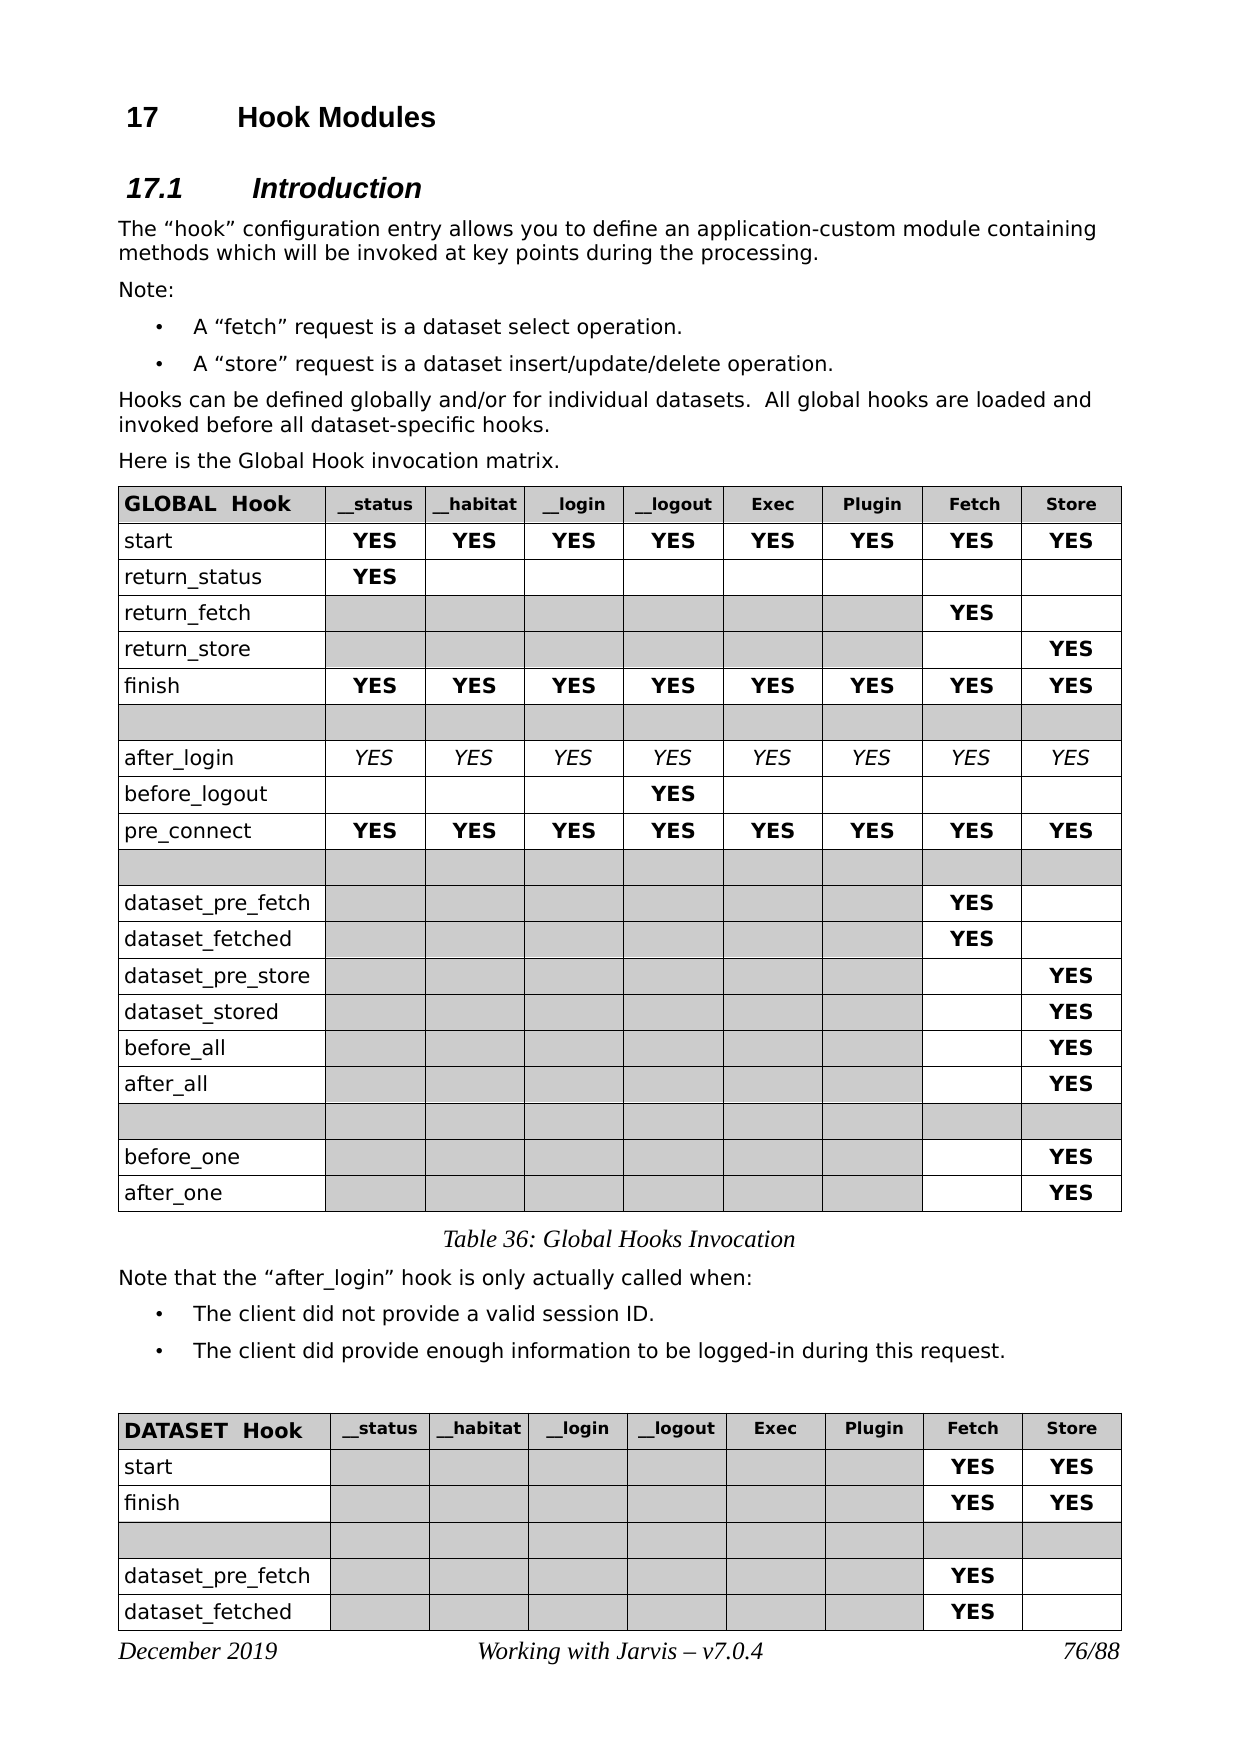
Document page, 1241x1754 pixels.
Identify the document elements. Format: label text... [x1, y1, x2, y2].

table_cell [724, 850, 822, 885]
table_header __login [525, 487, 623, 522]
table_cell [426, 1067, 524, 1102]
table_cell [326, 632, 425, 667]
table_cell [426, 596, 524, 631]
table_cell [1022, 850, 1121, 885]
table_cell [426, 922, 524, 957]
table_cell dataset_fetched [119, 922, 325, 957]
table_cell YES [923, 669, 1021, 704]
table_cell YES [326, 524, 425, 559]
table_cell after_login [119, 741, 325, 776]
list The client did not provide a valid session ID. [156, 1302, 1122, 1327]
table_header __status [331, 1414, 429, 1449]
table_cell [624, 1140, 723, 1175]
table_cell [724, 1140, 822, 1175]
table_cell [923, 560, 1021, 595]
table_cell YES [924, 1595, 1022, 1630]
table_cell [331, 1450, 429, 1485]
table_cell [525, 596, 623, 631]
table_cell [826, 1595, 923, 1630]
table_cell [628, 1595, 726, 1630]
table_cell [1022, 1104, 1121, 1139]
table_cell [724, 1104, 822, 1139]
table_cell [426, 995, 524, 1030]
table_cell [823, 886, 922, 921]
table_cell [525, 959, 623, 994]
table_cell [923, 1140, 1021, 1175]
table_cell YES [1022, 1176, 1121, 1211]
table_cell [430, 1486, 528, 1521]
text Table 36: Global Hooks Invocation [118, 1224, 1122, 1253]
table_cell YES [1023, 1486, 1121, 1521]
table_cell [624, 1067, 723, 1102]
table_cell [119, 1523, 330, 1558]
table_cell [426, 1176, 524, 1211]
table_cell [823, 560, 922, 595]
table_cell [119, 705, 325, 740]
table_cell [823, 995, 922, 1030]
subtitle Introduction [118, 171, 1122, 204]
table_header __status [326, 487, 425, 522]
table_cell before_all [119, 1031, 325, 1066]
table_cell finish [119, 1486, 330, 1521]
table_cell [724, 886, 822, 921]
table_cell [529, 1450, 627, 1485]
table_header Store [1022, 487, 1121, 522]
table_cell [426, 777, 524, 812]
table_cell [724, 596, 822, 631]
table_cell [426, 886, 524, 921]
table_cell [326, 777, 425, 812]
table_cell [119, 1104, 325, 1139]
table_cell [1022, 705, 1121, 740]
table_cell YES [326, 560, 425, 595]
table_header GLOBAL Hook [119, 487, 325, 522]
table_header __login [529, 1414, 627, 1449]
table_cell [823, 922, 922, 957]
table_cell dataset_stored [119, 995, 325, 1030]
table_cell [331, 1559, 429, 1594]
table_cell [430, 1523, 528, 1558]
table_cell [525, 1067, 623, 1102]
table_cell dataset_pre_fetch [119, 1559, 330, 1594]
table_cell [426, 850, 524, 885]
text Note: [118, 278, 1122, 302]
table_cell [529, 1559, 627, 1594]
table_cell dataset_pre_store [119, 959, 325, 994]
table_cell [724, 777, 822, 812]
table_cell after_one [119, 1176, 325, 1211]
table_cell finish [119, 669, 325, 704]
table_cell [727, 1450, 825, 1485]
table_header __habitat [426, 487, 524, 522]
table_cell YES [924, 1450, 1022, 1485]
table_cell start [119, 524, 325, 559]
table_cell [724, 959, 822, 994]
table_cell YES [326, 741, 425, 776]
table_cell [823, 1140, 922, 1175]
table_cell YES [1022, 632, 1121, 667]
text Hooks can be defined globally and/or for individual datasets. All global hooks are loaded and invoked before all dataset-specific hooks. [118, 388, 1122, 437]
table_cell [923, 995, 1021, 1030]
table_cell [525, 1031, 623, 1066]
table_cell dataset_pre_fetch [119, 886, 325, 921]
table_cell [525, 632, 623, 667]
table_cell YES [326, 814, 425, 849]
table_cell [823, 777, 922, 812]
table_cell YES [923, 596, 1021, 631]
table_cell [923, 1104, 1021, 1139]
table_cell dataset_fetched [119, 1595, 330, 1630]
list A “store” request is a dataset insert/update/delete operation. [156, 352, 1122, 376]
table_header Fetch [923, 487, 1021, 522]
table_cell [826, 1559, 923, 1594]
table_cell YES [1022, 741, 1121, 776]
table_cell [1023, 1595, 1121, 1630]
table_cell YES [624, 524, 723, 559]
table_cell [727, 1523, 825, 1558]
table_cell YES [525, 524, 623, 559]
table_cell YES [1022, 1140, 1121, 1175]
table_cell [628, 1486, 726, 1521]
table_cell [923, 1067, 1021, 1102]
text Note that the “after_login” hook is only actually called when: [118, 1266, 1122, 1290]
table_cell [923, 705, 1021, 740]
table_cell [624, 959, 723, 994]
table_cell [525, 886, 623, 921]
table_header Fetch [924, 1414, 1022, 1449]
table_cell [823, 959, 922, 994]
table_cell YES [1022, 814, 1121, 849]
table_cell [724, 1031, 822, 1066]
table_cell YES [1022, 1031, 1121, 1066]
table_cell YES [924, 1486, 1022, 1521]
table_cell YES [823, 741, 922, 776]
table_cell [924, 1523, 1022, 1558]
text The “hook” configuration entry allows you to define an application-custom module containing methods which will be invoked at key points during the processing. [118, 217, 1122, 266]
table_cell [624, 705, 723, 740]
table_cell [525, 922, 623, 957]
table_cell YES [1022, 959, 1121, 994]
table_cell [326, 850, 425, 885]
table_cell [331, 1523, 429, 1558]
table_cell [426, 1104, 524, 1139]
table_cell [823, 1176, 922, 1211]
table_cell before_logout [119, 777, 325, 812]
table_cell [826, 1523, 923, 1558]
table_cell return_status [119, 560, 325, 595]
table_cell [1023, 1523, 1121, 1558]
table_cell [826, 1486, 923, 1521]
table_cell YES [624, 741, 723, 776]
table_cell [529, 1523, 627, 1558]
table_cell YES [924, 1559, 1022, 1594]
table_cell [525, 777, 623, 812]
table_cell [525, 560, 623, 595]
table_cell [823, 1104, 922, 1139]
table_cell [119, 850, 325, 885]
table_cell [826, 1450, 923, 1485]
table_cell YES [326, 669, 425, 704]
table_cell [624, 995, 723, 1030]
table_cell [326, 959, 425, 994]
table_cell [624, 632, 723, 667]
table_cell [430, 1559, 528, 1594]
table_cell [724, 1176, 822, 1211]
table_cell [727, 1559, 825, 1594]
table_cell [823, 1031, 922, 1066]
table_cell pre_connect [119, 814, 325, 849]
table_header __logout [624, 487, 723, 522]
table_header Exec [724, 487, 822, 522]
table_cell [923, 959, 1021, 994]
table_cell YES [624, 669, 723, 704]
table_cell [628, 1450, 726, 1485]
table_cell [1022, 886, 1121, 921]
table_cell [529, 1486, 627, 1521]
table_cell [525, 1104, 623, 1139]
text Here is the Global Hook invocation matrix. [118, 449, 1122, 474]
table_cell [724, 705, 822, 740]
table_cell [823, 596, 922, 631]
table_cell YES [923, 741, 1021, 776]
table_cell [430, 1450, 528, 1485]
table_cell [624, 886, 723, 921]
subtitle Hook Modules [118, 100, 1122, 133]
table_cell [724, 922, 822, 957]
table_cell [624, 1031, 723, 1066]
list A “fetch” request is a dataset select operation. [156, 315, 1122, 339]
table_cell YES [724, 814, 822, 849]
table_header Store [1023, 1414, 1121, 1449]
table_cell [923, 632, 1021, 667]
table_header Plugin [826, 1414, 923, 1449]
table_cell YES [923, 814, 1021, 849]
table_cell [628, 1559, 726, 1594]
table_cell [923, 1031, 1021, 1066]
table_cell [426, 959, 524, 994]
table_cell [727, 1486, 825, 1521]
table_cell YES [426, 524, 524, 559]
table_cell [624, 1104, 723, 1139]
table_cell [624, 596, 723, 631]
table_cell YES [724, 524, 822, 559]
table_cell [426, 632, 524, 667]
table_cell [529, 1595, 627, 1630]
table_cell [1022, 777, 1121, 812]
table_cell YES [823, 814, 922, 849]
table_cell [1022, 560, 1121, 595]
table_cell YES [724, 741, 822, 776]
table_cell [923, 1176, 1021, 1211]
table_cell start [119, 1450, 330, 1485]
table_cell YES [923, 922, 1021, 957]
table_header Exec [727, 1414, 825, 1449]
table_cell [525, 1140, 623, 1175]
table_cell YES [426, 669, 524, 704]
table_cell [923, 850, 1021, 885]
table_cell YES [923, 886, 1021, 921]
table_cell [525, 1176, 623, 1211]
table_cell return_store [119, 632, 325, 667]
table_cell [724, 1067, 822, 1102]
table_cell [823, 632, 922, 667]
table_cell [426, 1140, 524, 1175]
table_cell YES [1022, 669, 1121, 704]
table_cell YES [525, 741, 623, 776]
table_cell [326, 995, 425, 1030]
table_header Plugin [823, 487, 922, 522]
table_cell return_fetch [119, 596, 325, 631]
table_cell [823, 850, 922, 885]
table_header __logout [628, 1414, 726, 1449]
table_cell YES [823, 524, 922, 559]
table_cell [823, 705, 922, 740]
table_cell YES [1022, 524, 1121, 559]
table_cell [326, 1176, 425, 1211]
table_cell [331, 1595, 429, 1630]
table_cell YES [525, 669, 623, 704]
table_cell [624, 1176, 723, 1211]
table_cell [1022, 596, 1121, 631]
table_cell YES [923, 524, 1021, 559]
table_cell [326, 922, 425, 957]
table_cell [326, 1140, 425, 1175]
table_cell [326, 1031, 425, 1066]
table_cell [326, 705, 425, 740]
table_cell YES [426, 741, 524, 776]
table_cell YES [823, 669, 922, 704]
table_cell [823, 1067, 922, 1102]
table_cell YES [525, 814, 623, 849]
table_cell [426, 560, 524, 595]
table_cell [1023, 1559, 1121, 1594]
table_cell [326, 886, 425, 921]
table_cell YES [1022, 995, 1121, 1030]
table_cell YES [1023, 1450, 1121, 1485]
table_header __habitat [430, 1414, 528, 1449]
table_cell YES [624, 814, 723, 849]
table_cell before_one [119, 1140, 325, 1175]
table_cell [724, 560, 822, 595]
table_cell [326, 1067, 425, 1102]
table_cell [326, 596, 425, 631]
list The client did provide enough information to be logged-in during this request. [156, 1339, 1122, 1363]
table_cell [430, 1595, 528, 1630]
table_cell [525, 705, 623, 740]
table_cell [724, 632, 822, 667]
table_cell [624, 922, 723, 957]
table_cell [624, 560, 723, 595]
table_cell [724, 995, 822, 1030]
table_cell YES [624, 777, 723, 812]
table_header DATASET Hook [119, 1414, 330, 1449]
table_cell [727, 1595, 825, 1630]
table_cell [426, 1031, 524, 1066]
table_cell [1022, 922, 1121, 957]
table_cell [525, 850, 623, 885]
table_cell after_all [119, 1067, 325, 1102]
table_cell [923, 777, 1021, 812]
table_cell [426, 705, 524, 740]
table_cell [326, 1104, 425, 1139]
table_cell YES [724, 669, 822, 704]
table_cell [331, 1486, 429, 1521]
table_cell YES [426, 814, 524, 849]
table_cell [624, 850, 723, 885]
table_cell [525, 995, 623, 1030]
table_cell [628, 1523, 726, 1558]
table_cell YES [1022, 1067, 1121, 1102]
